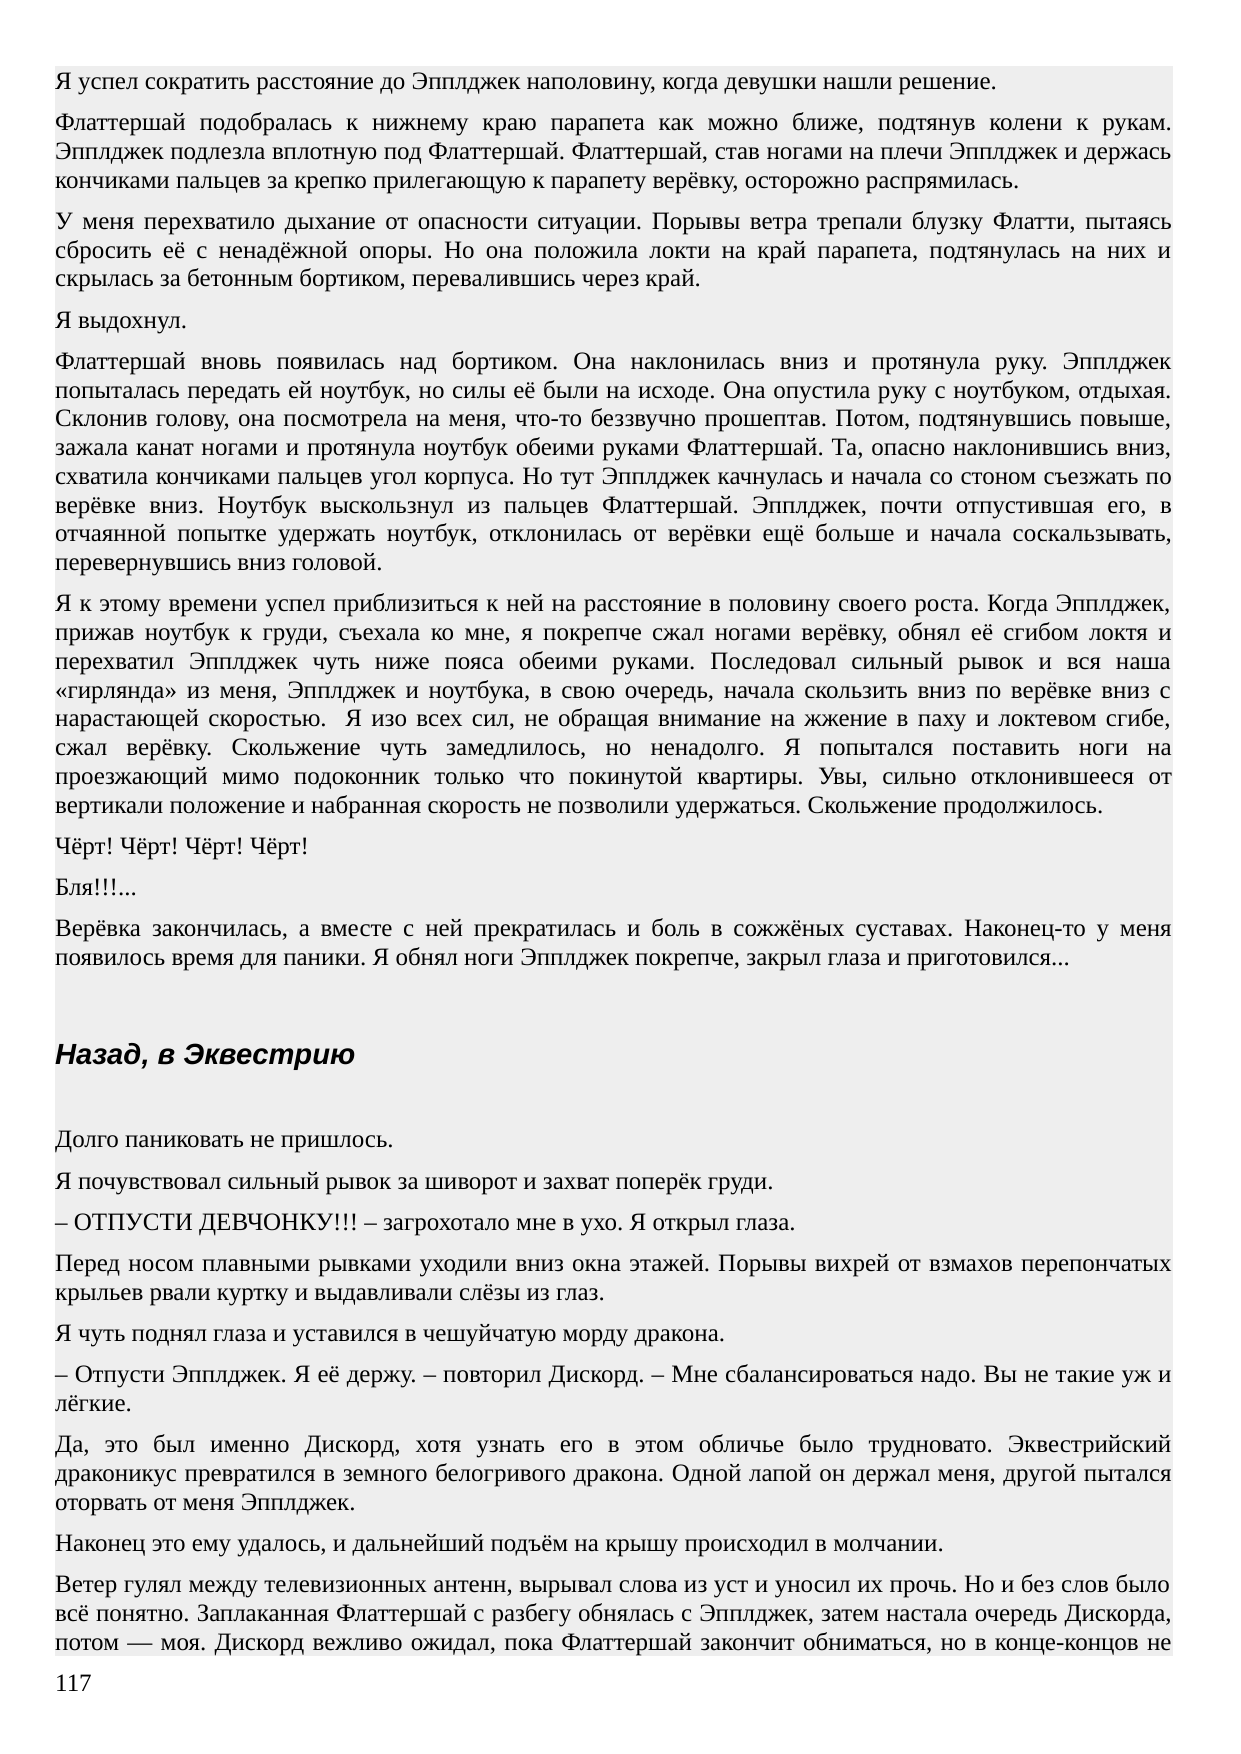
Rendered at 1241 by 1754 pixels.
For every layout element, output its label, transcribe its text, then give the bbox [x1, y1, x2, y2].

text Наконец это ему удалось, и дальнейший подъём на крышу происходил в молчании. [55, 1528, 1173, 1557]
text Я выдохнул. [55, 305, 1173, 333]
text – Отпусти Эпплджек. Я её держу. – повторил Дискорд. – Мне сбалансироваться надо. Вы не такие уж и лёгкие. [55, 1359, 1173, 1417]
subtitle Назад, в Эквестрию [55, 1037, 1173, 1071]
text Перед носом плавными рывками уходили вниз окна этажей. Порывы вихрей от взмахов перепончатых крыльев рвали куртку и выдавливали слёзы из глаз. [55, 1248, 1173, 1306]
text Долго паниковать не пришлось. [55, 1124, 1173, 1153]
text У меня перехватило дыхание от опасности ситуации. Порывы ветра трепали блузку Флатти, пытаясь сбросить её с ненадёжной опоры. Но она положила локти на край парапета, подтянулась на них и скрылась за бетонным бортиком, перевалившись через край. [55, 206, 1173, 292]
text Верёвка закончилась, а вместе с ней прекратилась и боль в сожжёных суставах. Наконец-то у меня появилось время для паники. Я обнял ноги Эпплджек покрепче, закрыл глаза и приготовился... [55, 913, 1173, 971]
text Я к этому времени успел приблизиться к ней на расстояние в половину своего роста. Когда Эпплджек, прижав ноутбук к груди, съехала ко мне, я покрепче сжал ногами верёвку, обнял её сгибом локтя и перехватил Эпплджек чуть ниже пояса обеими руками. Последовал сильный рывок и вся наша «гирлянда» из меня, Эпплджек и ноутбука, в свою очередь, начала скользить вниз по верёвке вниз с нарастающей скоростью. Я изо всех сил, не обращая внимание на жжение в паху и локтевом сгибе, сжал верёвку. Скольжение чуть замедлилось, но ненадолго. Я попытался поставить ноги на проезжающий мимо подоконник только что покинутой квартиры. Увы, сильно отклонившееся от вертикали положение и набранная скорость не позволили удержаться. Скольжение продолжилось. [55, 588, 1173, 818]
text Ветер гулял между телевизионных антенн, вырывал слова из уст и уносил их прочь. Но и без слов было всё понятно. Заплаканная Флаттершай с разбегу обнялась с Эпплджек, затем настала очередь Дискорда, потом — моя. Дискорд вежливо ожидал, пока Флаттершай закончит обниматься, но в конце-концов не [55, 1569, 1173, 1656]
text Я успел сократить расстояние до Эпплджек наполовину, когда девушки нашли решение. [55, 66, 1173, 95]
text Флаттершай вновь появилась над бортиком. Она наклонилась вниз и протянула руку. Эпплджек попыталась передать ей ноутбук, но силы её были на исходе. Она опустила руку с ноутбуком, отдыхая. Склонив голову, она посмотрела на меня, что-то беззвучно прошептав. Потом, подтянувшись повыше, зажала канат ногами и протянула ноутбук обеими руками Флаттершай. Та, опасно наклонившись вниз, схватила кончиками пальцев угол корпуса. Но тут Эпплджек качнулась и начала со стоном съезжать по верёвке вниз. Ноутбук выскользнул из пальцев Флаттершай. Эпплджек, почти отпустившая его, в отчаянной попытке удержать ноутбук, отклонилась от верёвки ещё больше и начала соскальзывать, перевернувшись вниз головой. [55, 346, 1173, 576]
text Бля!!!... [55, 872, 1173, 901]
text Я почувствовал сильный рывок за шиворот и захват поперёк груди. [55, 1166, 1173, 1194]
text Да, это был именно Дискорд, хотя узнать его в этом обличье было трудновато. Эквестрийский драконикус превратился в земного белогривого дракона. Одной лапой он держал меня, другой пытался оторвать от меня Эпплджек. [55, 1429, 1173, 1516]
text Чёрт! Чёрт! Чёрт! Чёрт! [55, 831, 1173, 860]
text – ОТПУСТИ ДЕВЧОНКУ!!! – загрохотало мне в ухо. Я открыл глаза. [55, 1207, 1173, 1236]
text Я чуть поднял глаза и уставился в чешуйчатую морду дракона. [55, 1318, 1173, 1347]
text Флаттершай подобралась к нижнему краю парапета как можно ближе, подтянув колени к рукам. Эпплджек подлезла вплотную под Флаттершай. Флаттершай, став ногами на плечи Эпплджек и держась кончиками пальцев за крепко прилегающую к парапету верёвку, осторожно распрямилась. [55, 107, 1173, 193]
